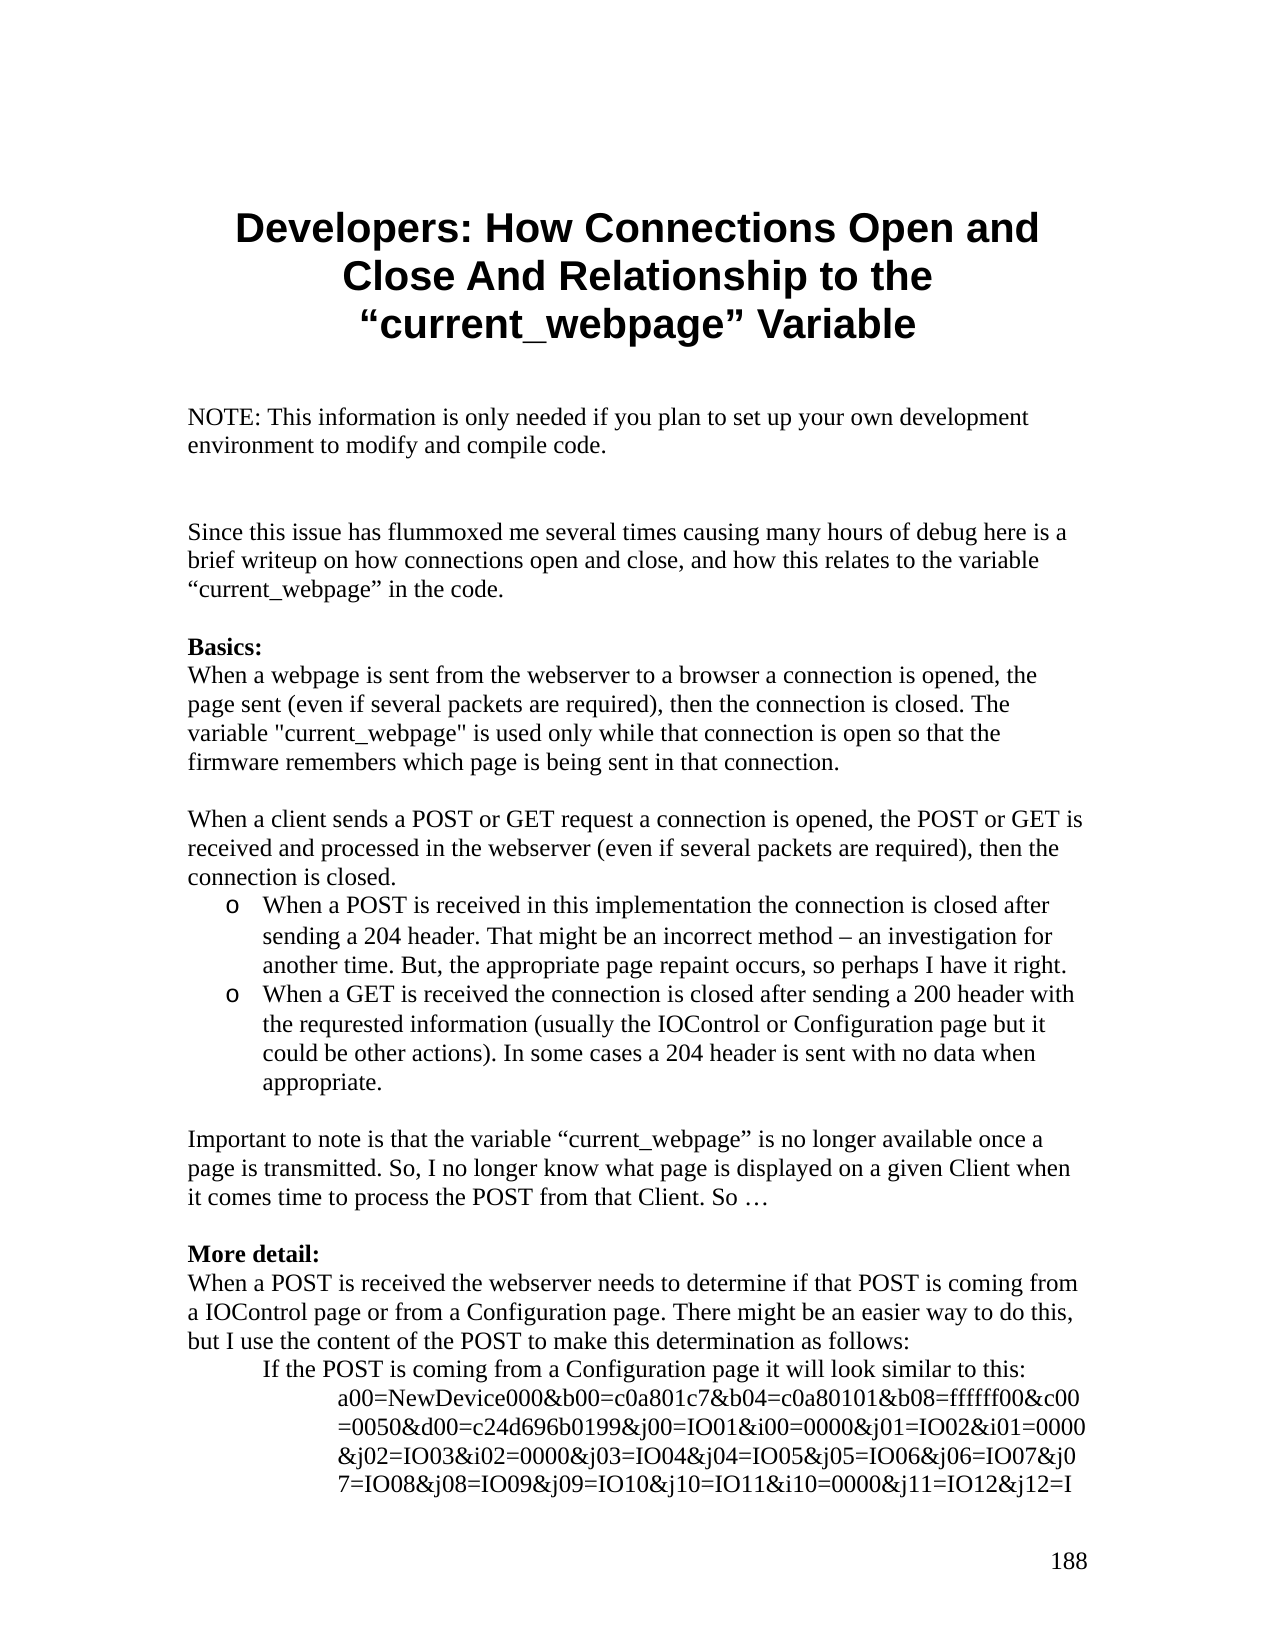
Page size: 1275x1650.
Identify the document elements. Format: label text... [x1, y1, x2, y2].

text If the POST is coming from a Configuration page it will look similar to this: [262, 1354, 1087, 1383]
text Important to note is that the variable “current_webpage” is no longer available once a page is transmitted. So, I no longer know what page is displayed on a given Client when it comes time to process the POST from that Client. So … [187, 1124, 1087, 1211]
text More detail: [187, 1239, 1087, 1268]
text When a POST is received the webserver needs to determine if that POST is coming from a IOControl page or from a Configuration page. There might be an easier way to do this, but I use the content of the POST to make this determination as follows: [187, 1268, 1087, 1354]
text NOTE: This information is only needed if you plan to set up your own development environment to modify and compile code. [187, 402, 1087, 459]
text Since this issue has flummoxed me several times causing many hours of debug here is a brief writeup on how connections open and close, and how this relates to the variable “current_webpage” in the code. [187, 517, 1087, 603]
subtitle Developers: How Connections Open and Close And Relationship to the “current_webpage” Variable [187, 204, 1087, 347]
text When a webpage is sent from the webserver to a browser a connection is opened, the page sent (even if several packets are required), then the connection is closed. The variable "current_webpage" is used only while that connection is open so that the firmware remembers which page is being sent in that connection. [187, 660, 1087, 775]
text When a client sends a POST or GET request a connection is opened, the POST or GET is received and processed in the webserver (even if several packets are required), then the connection is closed. [187, 804, 1087, 890]
list When a POST is received in this implementation the connection is closed after sending a 204 header. That might be an incorrect method – an investigation for another time. But, the appropriate page repaint occurs, so perhaps I have it right. [225, 890, 1087, 979]
text a00=NewDevice000&b00=c0a801c7&b04=c0a80101&b08=ffffff00&c00=0050&d00=c24d696b0199&j00=IO01&i00=0000&j01=IO02&i01=0000&j02=IO03&i02=0000&j03=IO04&j04=IO05&j05=IO06&j06=IO07&j07=IO08&j08=IO09&j09=IO10&j10=IO11&i10=0000&j11=IO12&j12=I [337, 1383, 1087, 1498]
list When a GET is received the connection is closed after sending a 200 header with the requrested information (usually the IOControl or Configuration page but it could be other actions). In some cases a 204 header is sent with no data when appropriate. [225, 979, 1087, 1096]
text Basics: [187, 632, 1087, 660]
